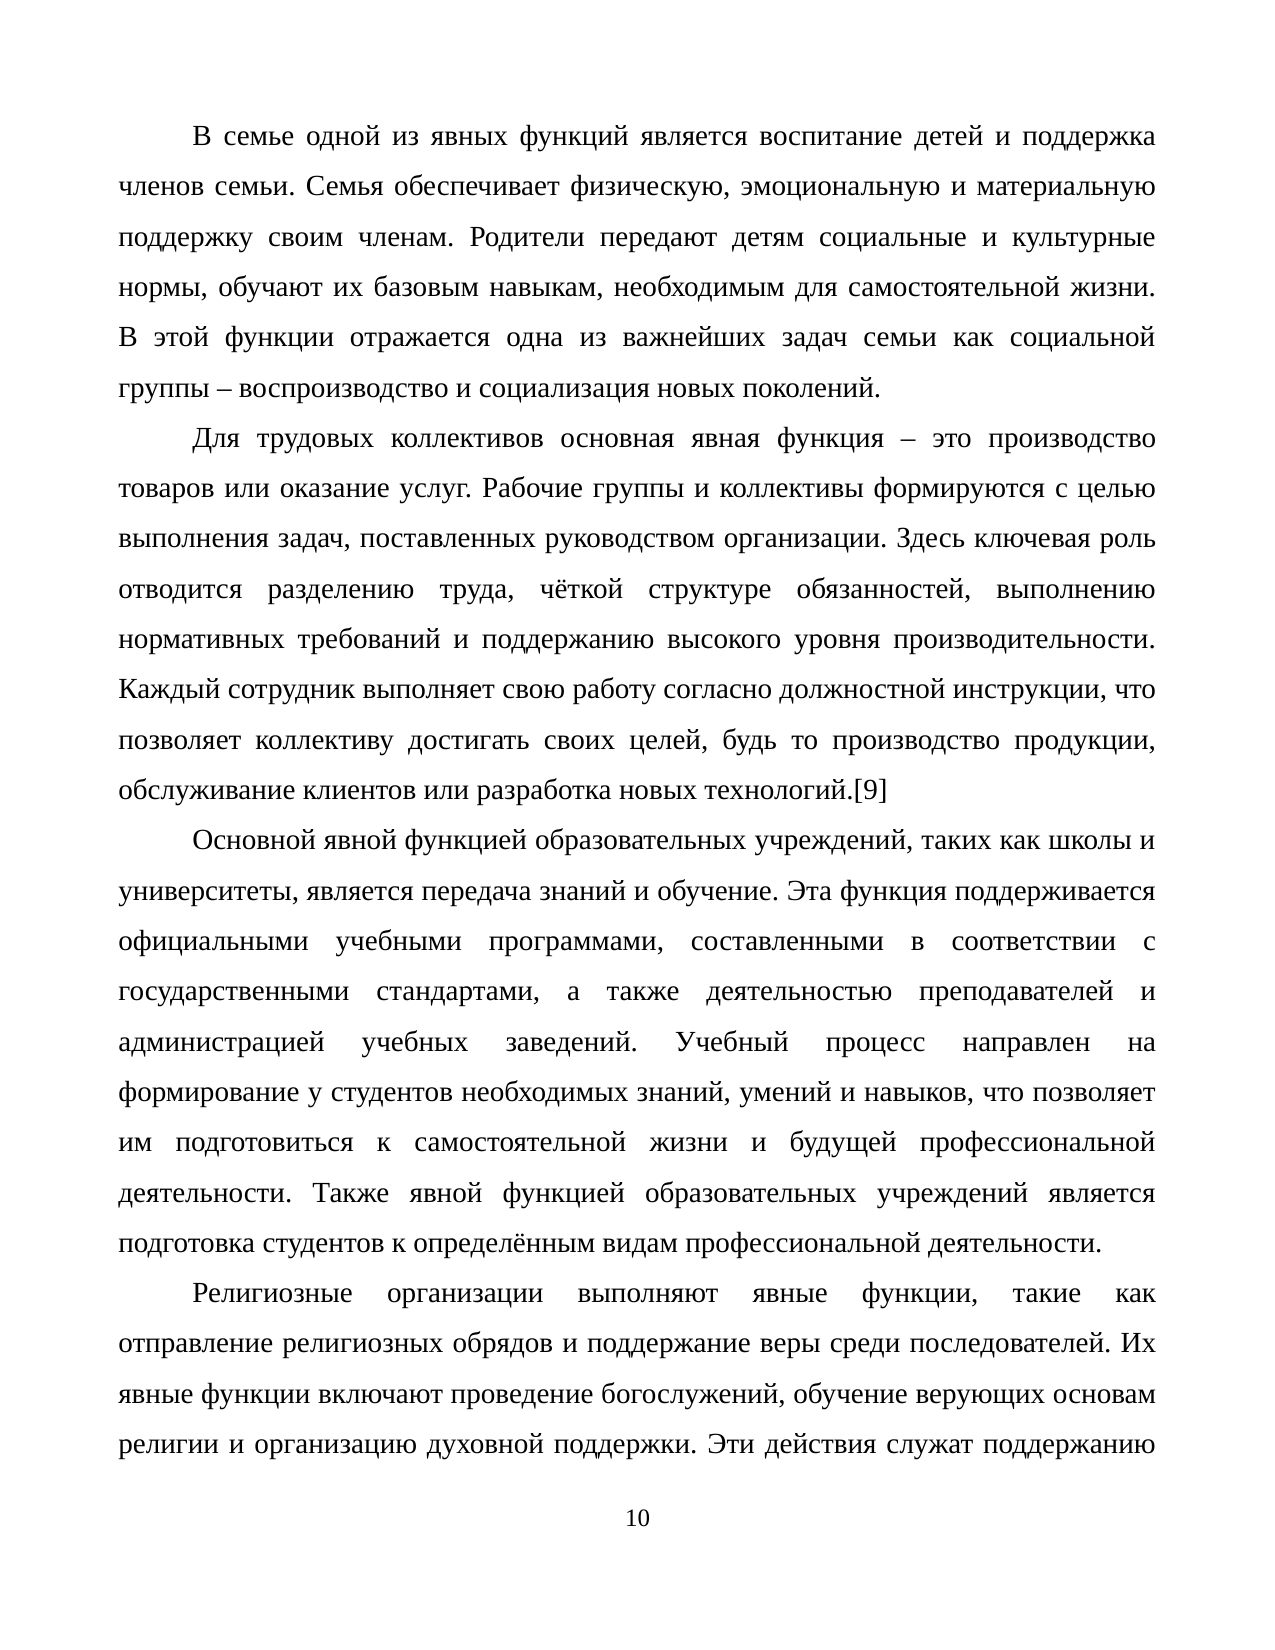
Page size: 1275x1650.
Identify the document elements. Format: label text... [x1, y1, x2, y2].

text Религиозные организации выполняют явные функции, такие как отправление религиозных обрядов и поддержание веры среди последователей. Их явные функции включают проведение богослужений, обучение верующих основам религии и организацию духовной поддержки. Эти действия служат поддержанию [118, 1275, 1157, 1460]
text Основной явной функцией образовательных учреждений, таких как школы и университеты, является передача знаний и обучение. Эта функция поддерживается официальными учебными программами, составленными в соответствии с государственными стандартами, а также деятельностью преподавателей и администрацией учебных заведений. Учебный процесс направлен на формирование у студентов необходимых знаний, умений и навыков, что позволяет им подготовиться к самостоятельной жизни и будущей профессиональной деятельности. Также явной функцией образовательных учреждений является подготовка студентов к определённым видам профессиональной деятельности. [118, 822, 1157, 1258]
text Для трудовых коллективов основная явная функция – это производство товаров или оказание услуг. Рабочие группы и коллективы формируются с целью выполнения задач, поставленных руководством организации. Здесь ключевая роль отводится разделению труда, чёткой структуре обязанностей, выполнению нормативных требований и поддержанию высокого уровня производительности. Каждый сотрудник выполняет свою работу согласно должностной инструкции, что позволяет коллективу достигать своих целей, будь то производство продукции, обслуживание клиентов или разработка новых технологий.[9] [118, 420, 1157, 806]
text В семье одной из явных функций является воспитание детей и поддержка членов семьи. Семья обеспечивает физическую, эмоциональную и материальную поддержку своим членам. Родители передают детям социальные и культурные нормы, обучают их базовым навыкам, необходимым для самостоятельной жизни. В этой функции отражается одна из важнейших задач семьи как социальной группы – воспроизводство и социализация новых поколений. [118, 118, 1157, 403]
